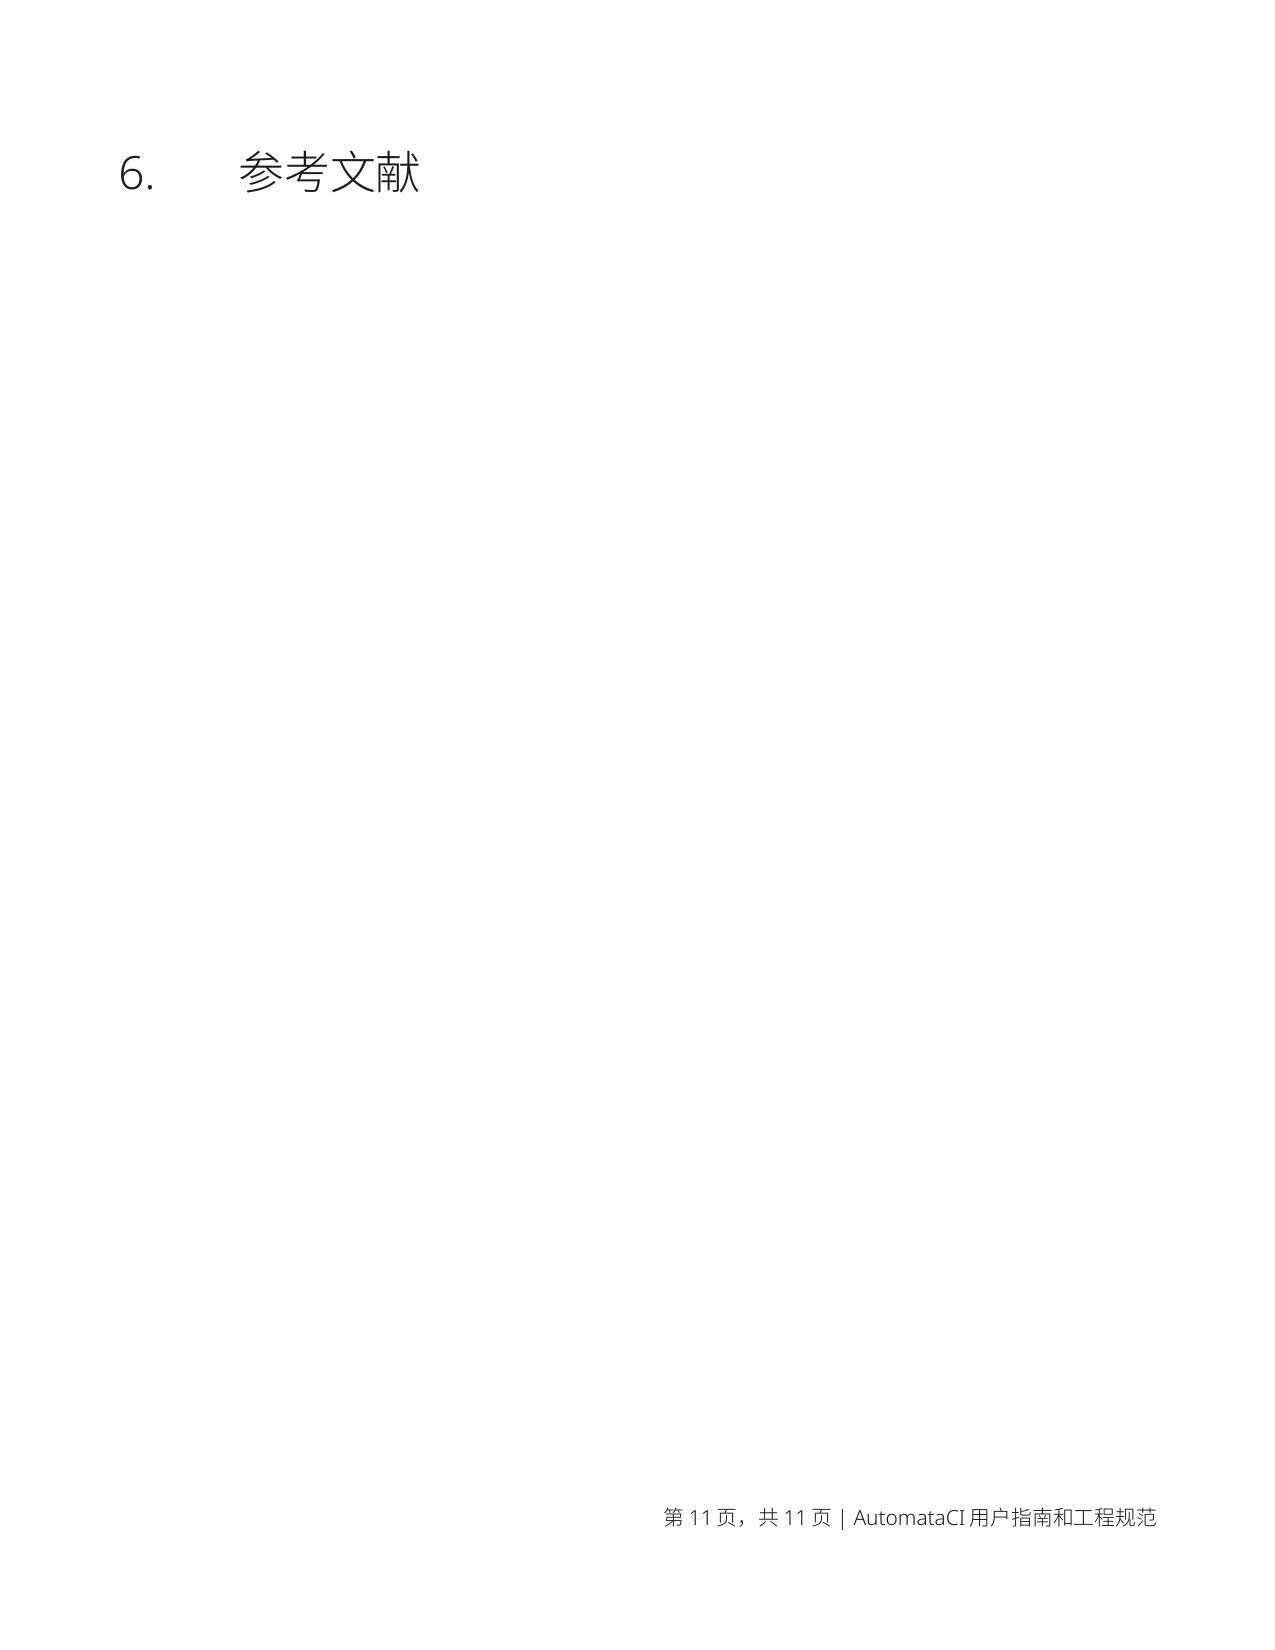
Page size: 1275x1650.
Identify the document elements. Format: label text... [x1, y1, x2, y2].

subtitle 参考文献 [118, 136, 1157, 203]
